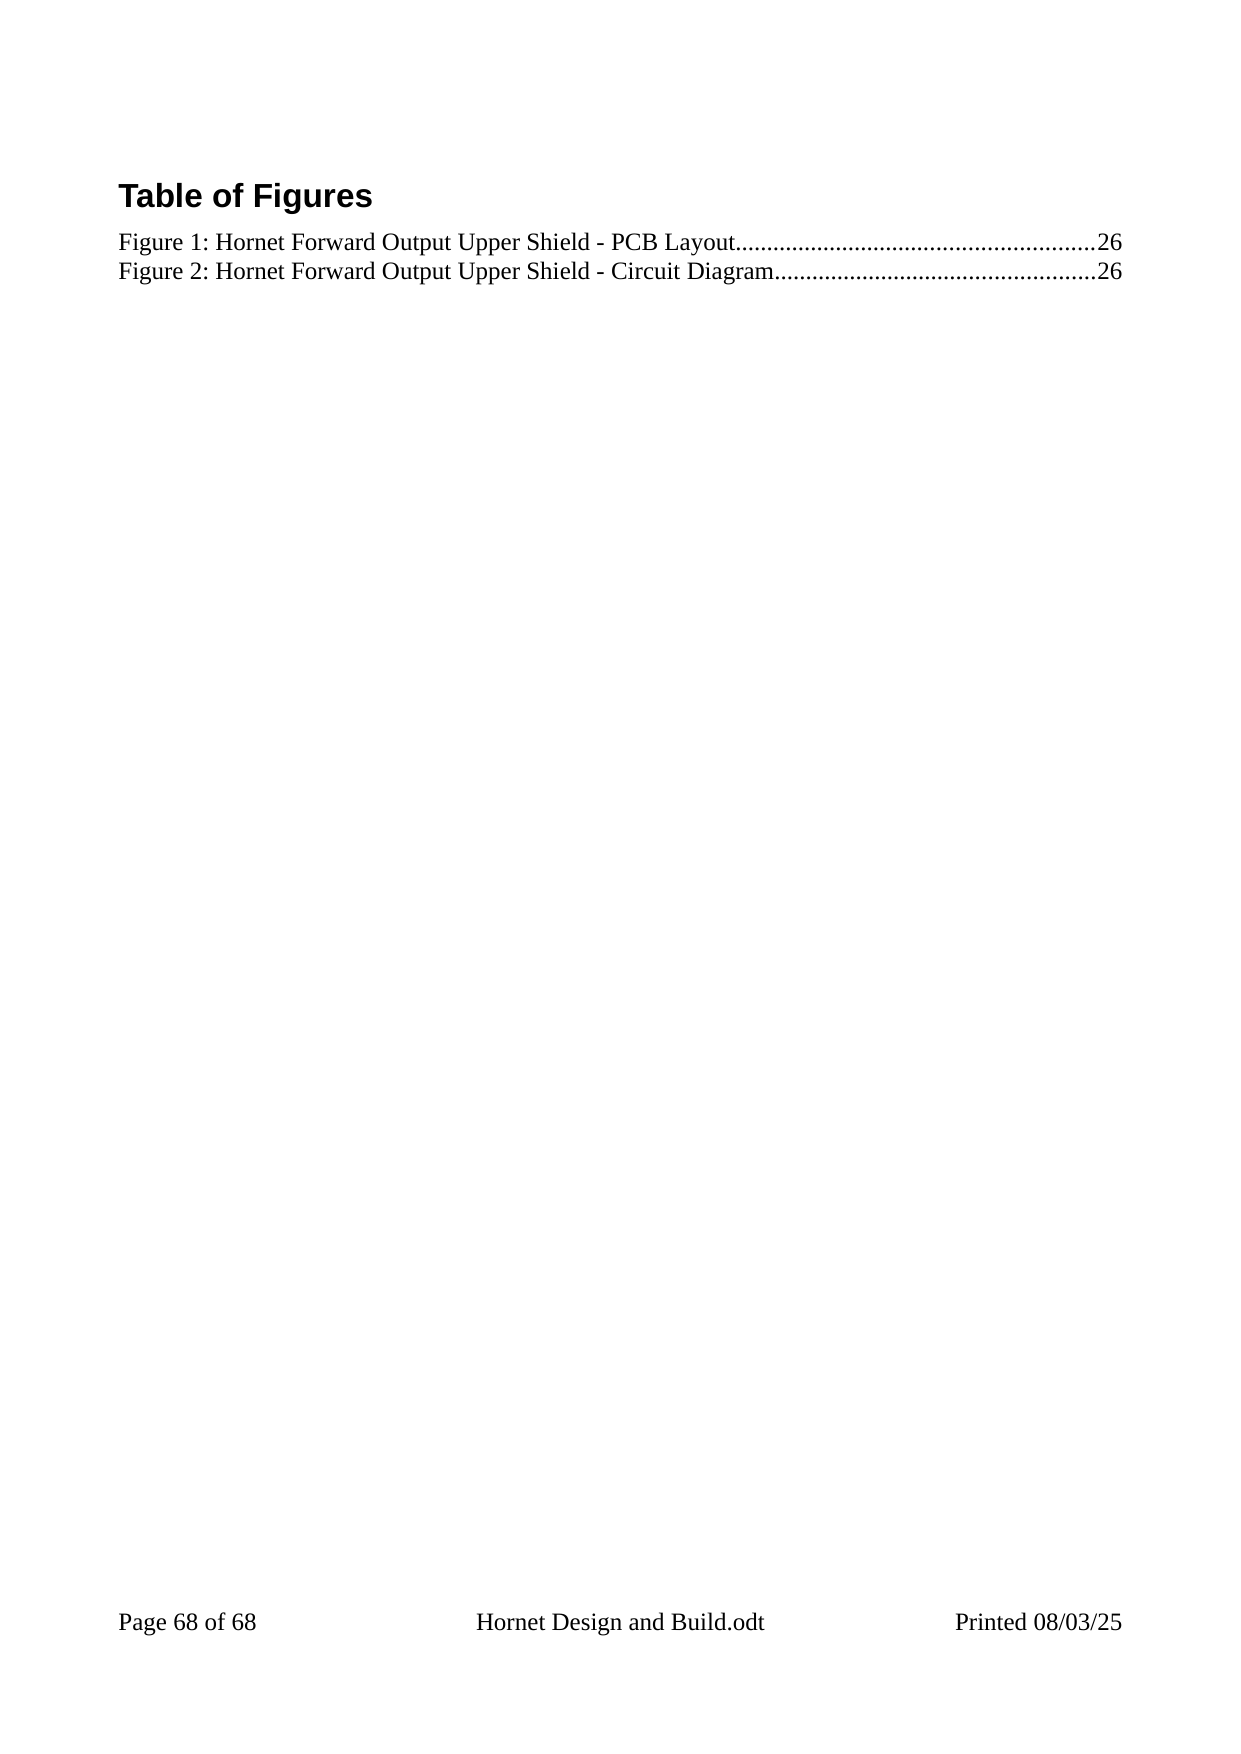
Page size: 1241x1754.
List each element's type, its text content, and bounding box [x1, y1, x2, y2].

subtitle Table of Figures [118, 176, 1122, 214]
text Figure 2: Hornet Forward Output Upper Shield - Circuit Diagram 26 [118, 256, 1122, 284]
text Figure 1: Hornet Forward Output Upper Shield - PCB Layout 26 [118, 227, 1122, 256]
